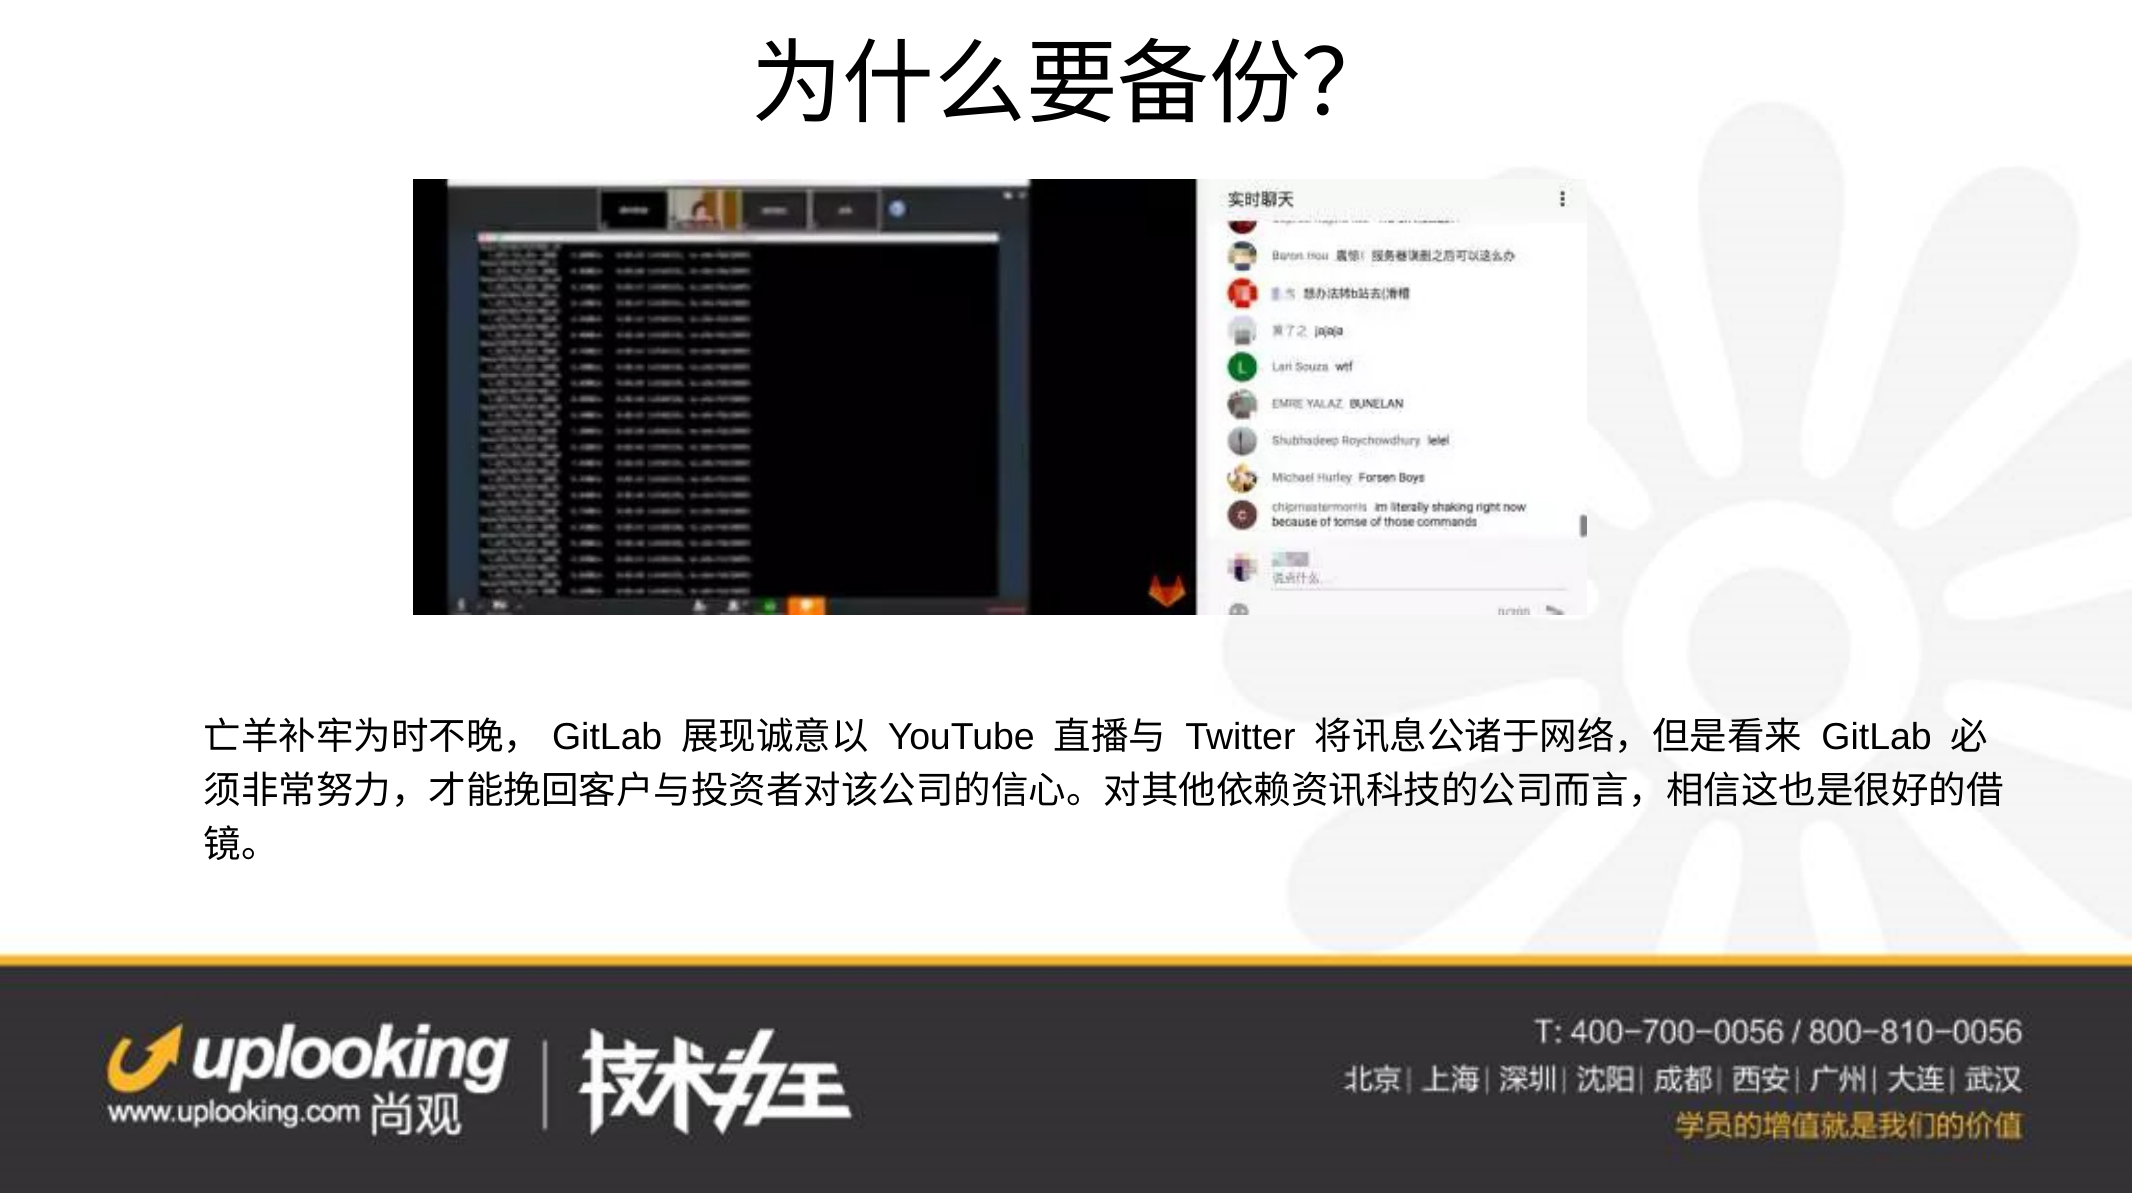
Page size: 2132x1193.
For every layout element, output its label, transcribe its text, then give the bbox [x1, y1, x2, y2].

picture [0, 0, 2132, 1193]
text_box 亡羊补牢为时不晚，GitLab 展现诚意以 YouTube 直播与 Twitter 将讯息公诸于网络，但是看来 GitLab 必须非常努力，才能挽回客户与投资者对该公司的信心。对其他依赖资讯科技的公司而言，相信这也是很好的借镜。 [188, 698, 2020, 1004]
subtitle [106, 279, 2026, 1067]
title 为什么要备份？ [112, 0, 2032, 176]
